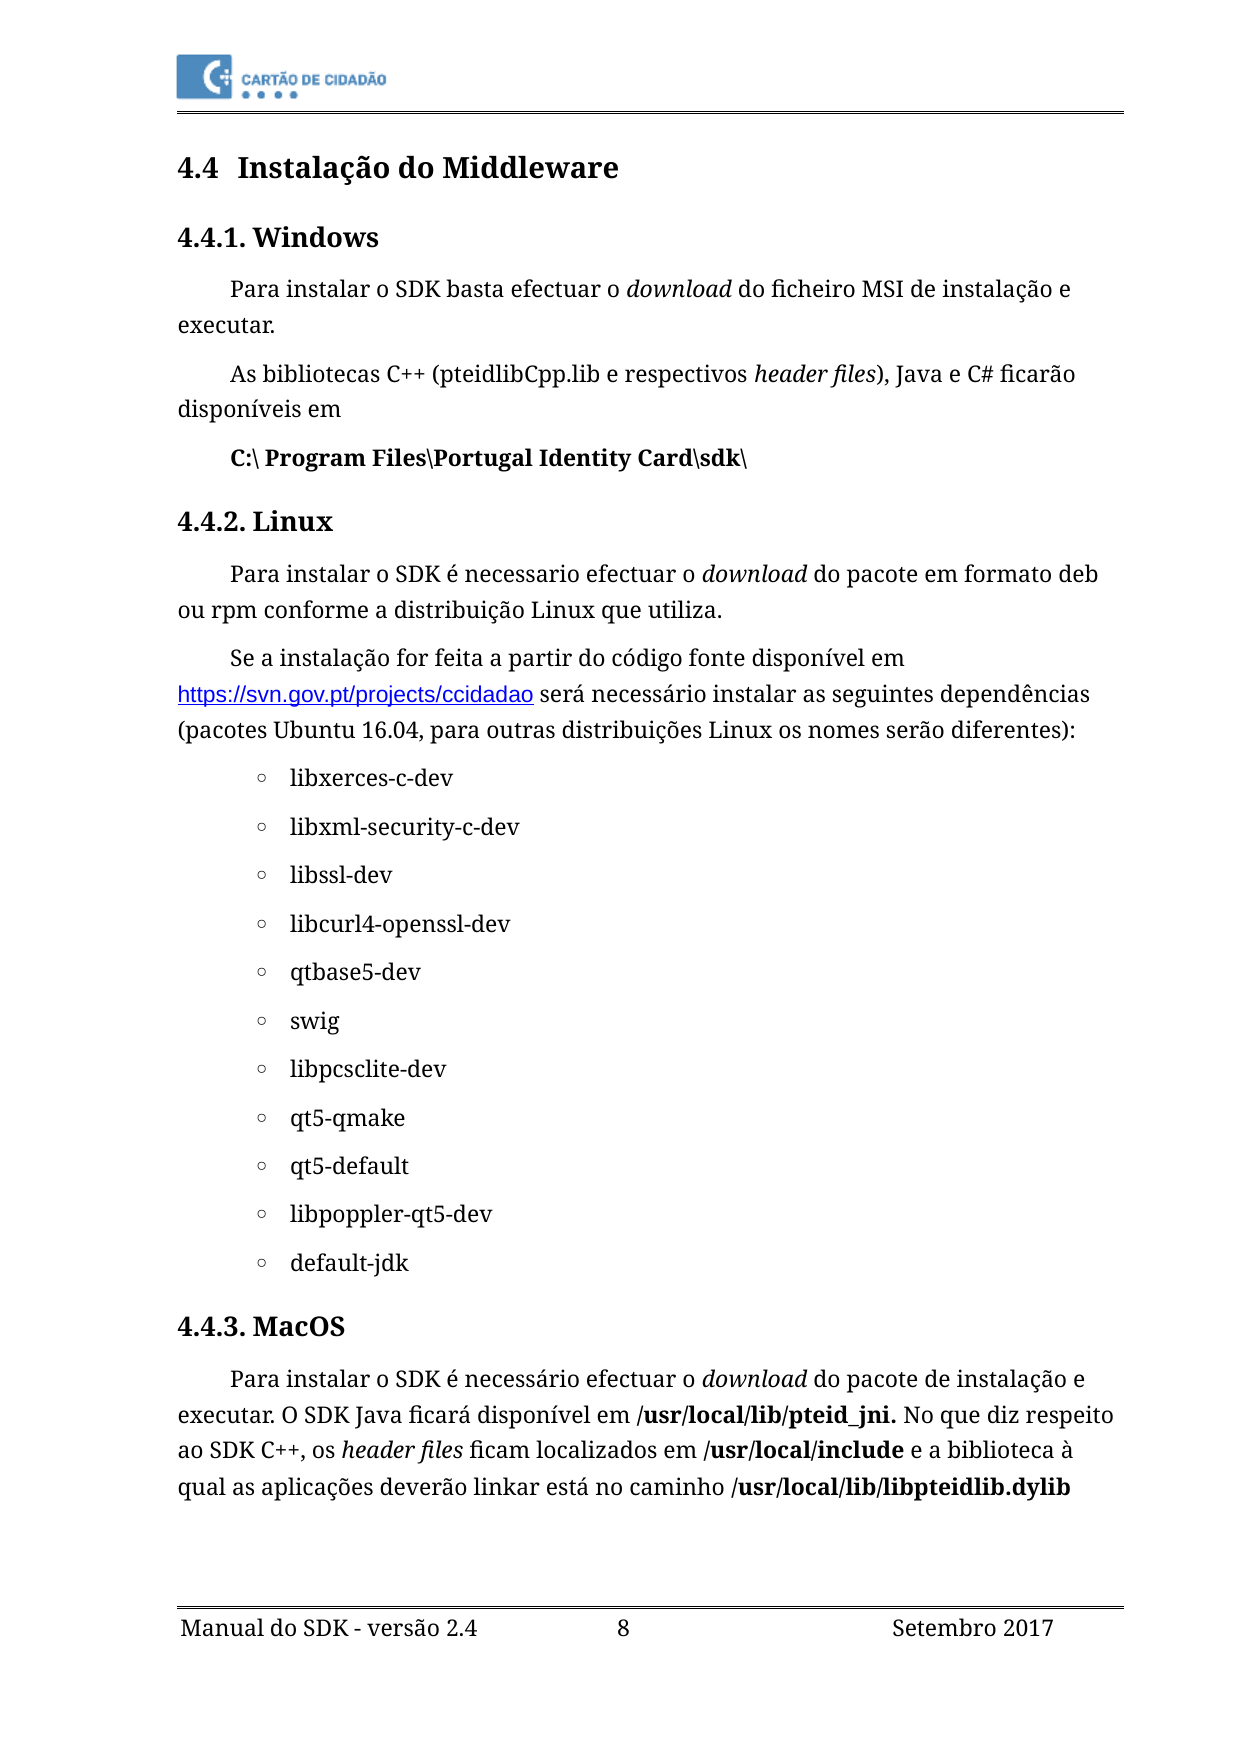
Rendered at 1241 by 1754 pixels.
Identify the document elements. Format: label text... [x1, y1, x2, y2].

subtitle Windows [177, 218, 1124, 255]
list qt5-qmake [252, 1101, 1124, 1133]
subtitle Instalação do Middleware [177, 148, 1124, 187]
list swig [252, 1004, 1124, 1036]
text C:\ Program Files\Portugal Identity Card\sdk\ [177, 442, 1124, 473]
list libpcsclite-dev [252, 1053, 1124, 1084]
list libssl-dev [252, 859, 1124, 891]
text Se a instalação for feita a partir do código fonte disponível em https://svn.gov.pt/projects/ccidadao será necessário instalar as seguintes dependências (pacotes Ubuntu 16.04, para outras distribuições Linux os nomes serão diferentes): [177, 642, 1124, 745]
subtitle MacOS [177, 1308, 1124, 1344]
list libpoppler-qt5-dev [252, 1198, 1124, 1229]
list qt5-default [252, 1150, 1124, 1181]
subtitle Linux [177, 503, 1124, 540]
list libxerces-c-dev [252, 762, 1124, 794]
text As bibliotecas C++ (pteidlibCpp.lib e respectivos header files), Java e C# ficarão disponíveis em [177, 357, 1124, 425]
text Para instalar o SDK basta efectuar o download do ficheiro MSI de instalação e executar. [177, 273, 1124, 340]
text Para instalar o SDK é necessario efectuar o download do pacote em formato deb ou rpm conforme a distribuição Linux que utiliza. [177, 558, 1124, 625]
list qtbase5-dev [252, 956, 1124, 987]
text Para instalar o SDK é necessário efectuar o download do pacote de instalação e executar. O SDK Java ficará disponível em /usr/local/lib/pteid_jni. No que diz respeito ao SDK C++, os header files ficam localizados em /usr/local/include e a biblioteca à qual as aplicações deverão linkar está no caminho /usr/local/lib/libpteidlib.dylib [177, 1363, 1124, 1502]
picture [174, 49, 428, 106]
list libcurl4-openssl-dev [252, 908, 1124, 939]
list default-jdk [252, 1247, 1124, 1278]
list libxml-security-c-dev [252, 811, 1124, 842]
